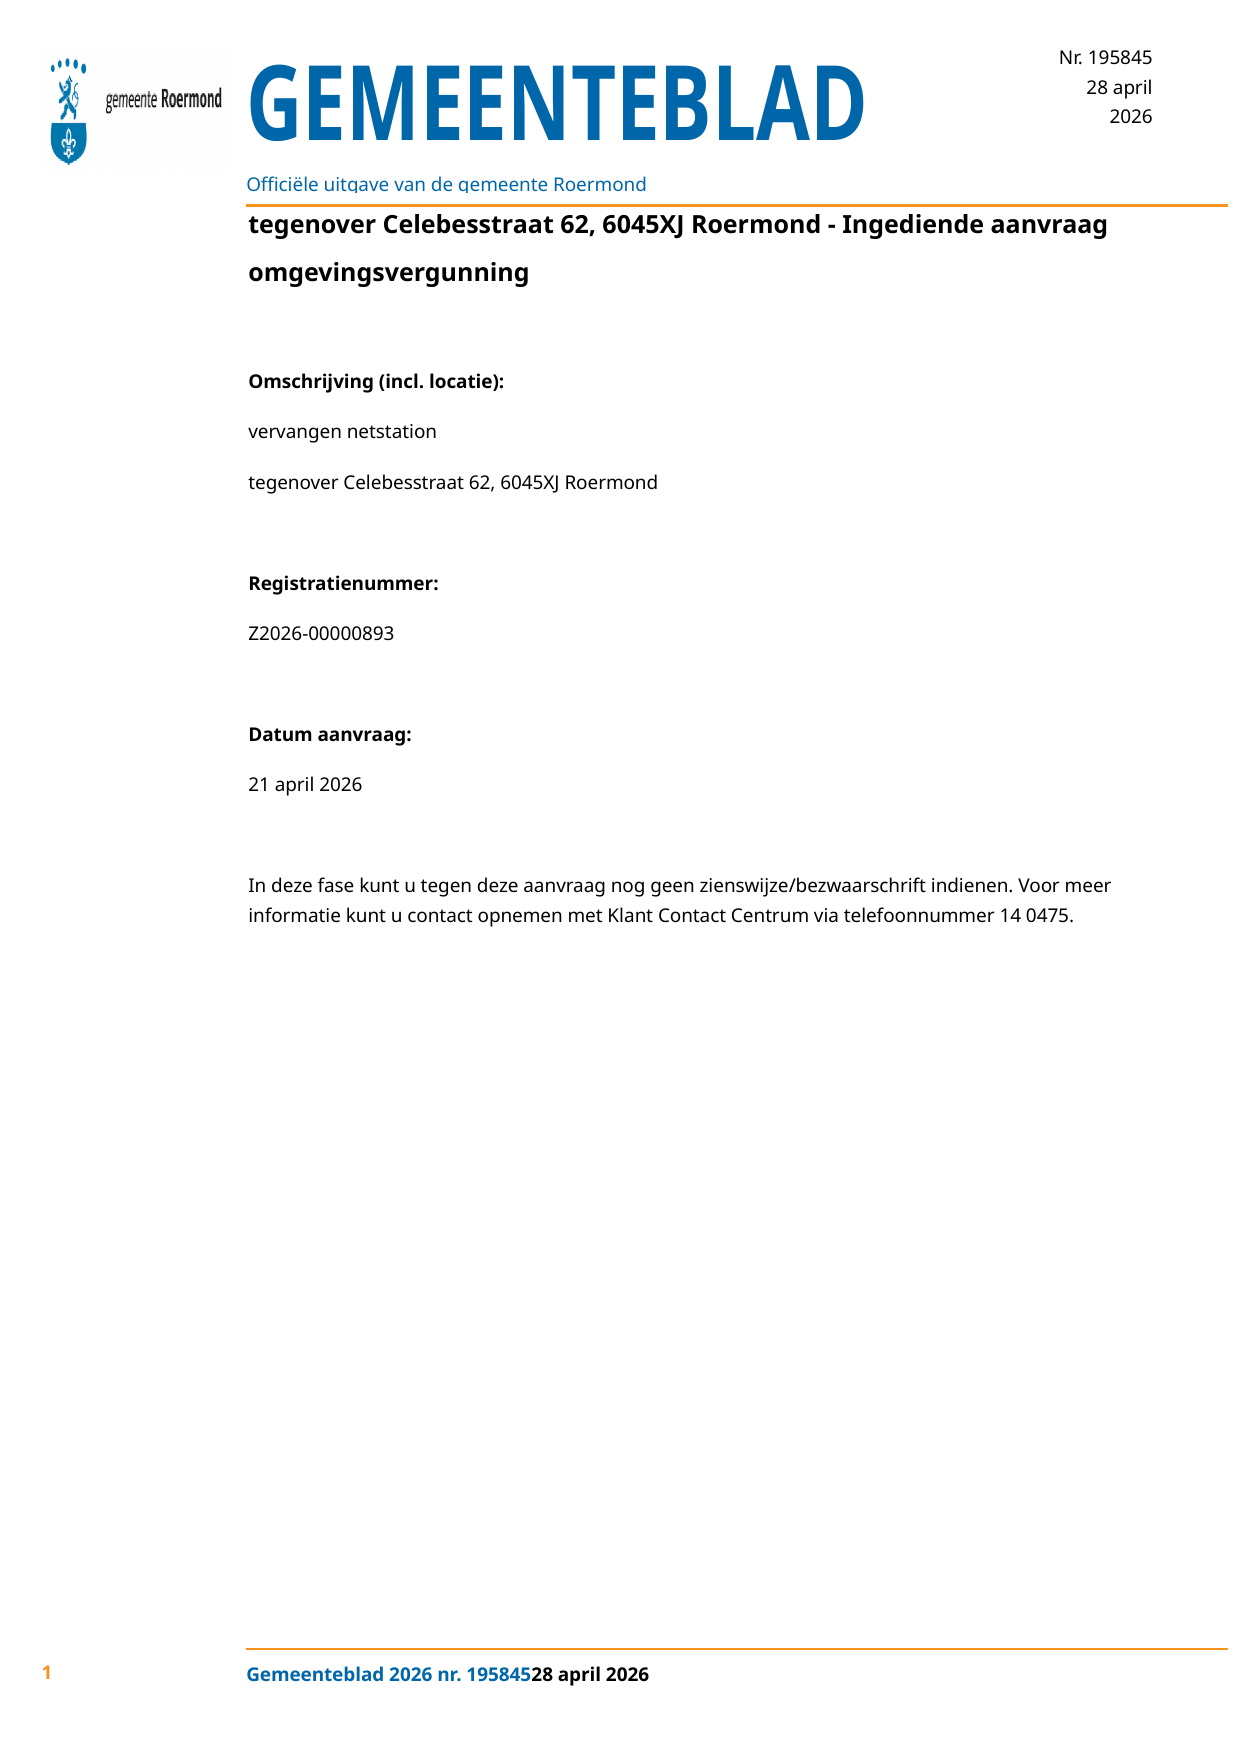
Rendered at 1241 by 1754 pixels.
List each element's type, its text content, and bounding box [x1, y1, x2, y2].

text tegenover Celebesstraat 62, 6045XJ Roermond - Ingediende aanvraag omgevingsvergunning [248, 207, 1152, 288]
text Omschrijving (incl. locatie): [248, 368, 1152, 394]
text Registratienummer: [248, 570, 1152, 596]
text In deze fase kunt u tegen deze aanvraag nog geen zienswijze/bezwaarschrift indienen. Voor meer informatie kunt u contact opnemen met Klant Contact Centrum via telefoonnummer 14 0475. [248, 872, 1152, 928]
picture [41, 47, 231, 172]
text Datum aanvraag: [248, 721, 1152, 747]
text vervangen netstation [248, 419, 1152, 444]
text 21 april 2026 [248, 772, 1152, 797]
text tegenover Celebesstraat 62, 6045XJ Roermond [248, 469, 1152, 495]
text Z2026-00000893 [248, 620, 1152, 646]
